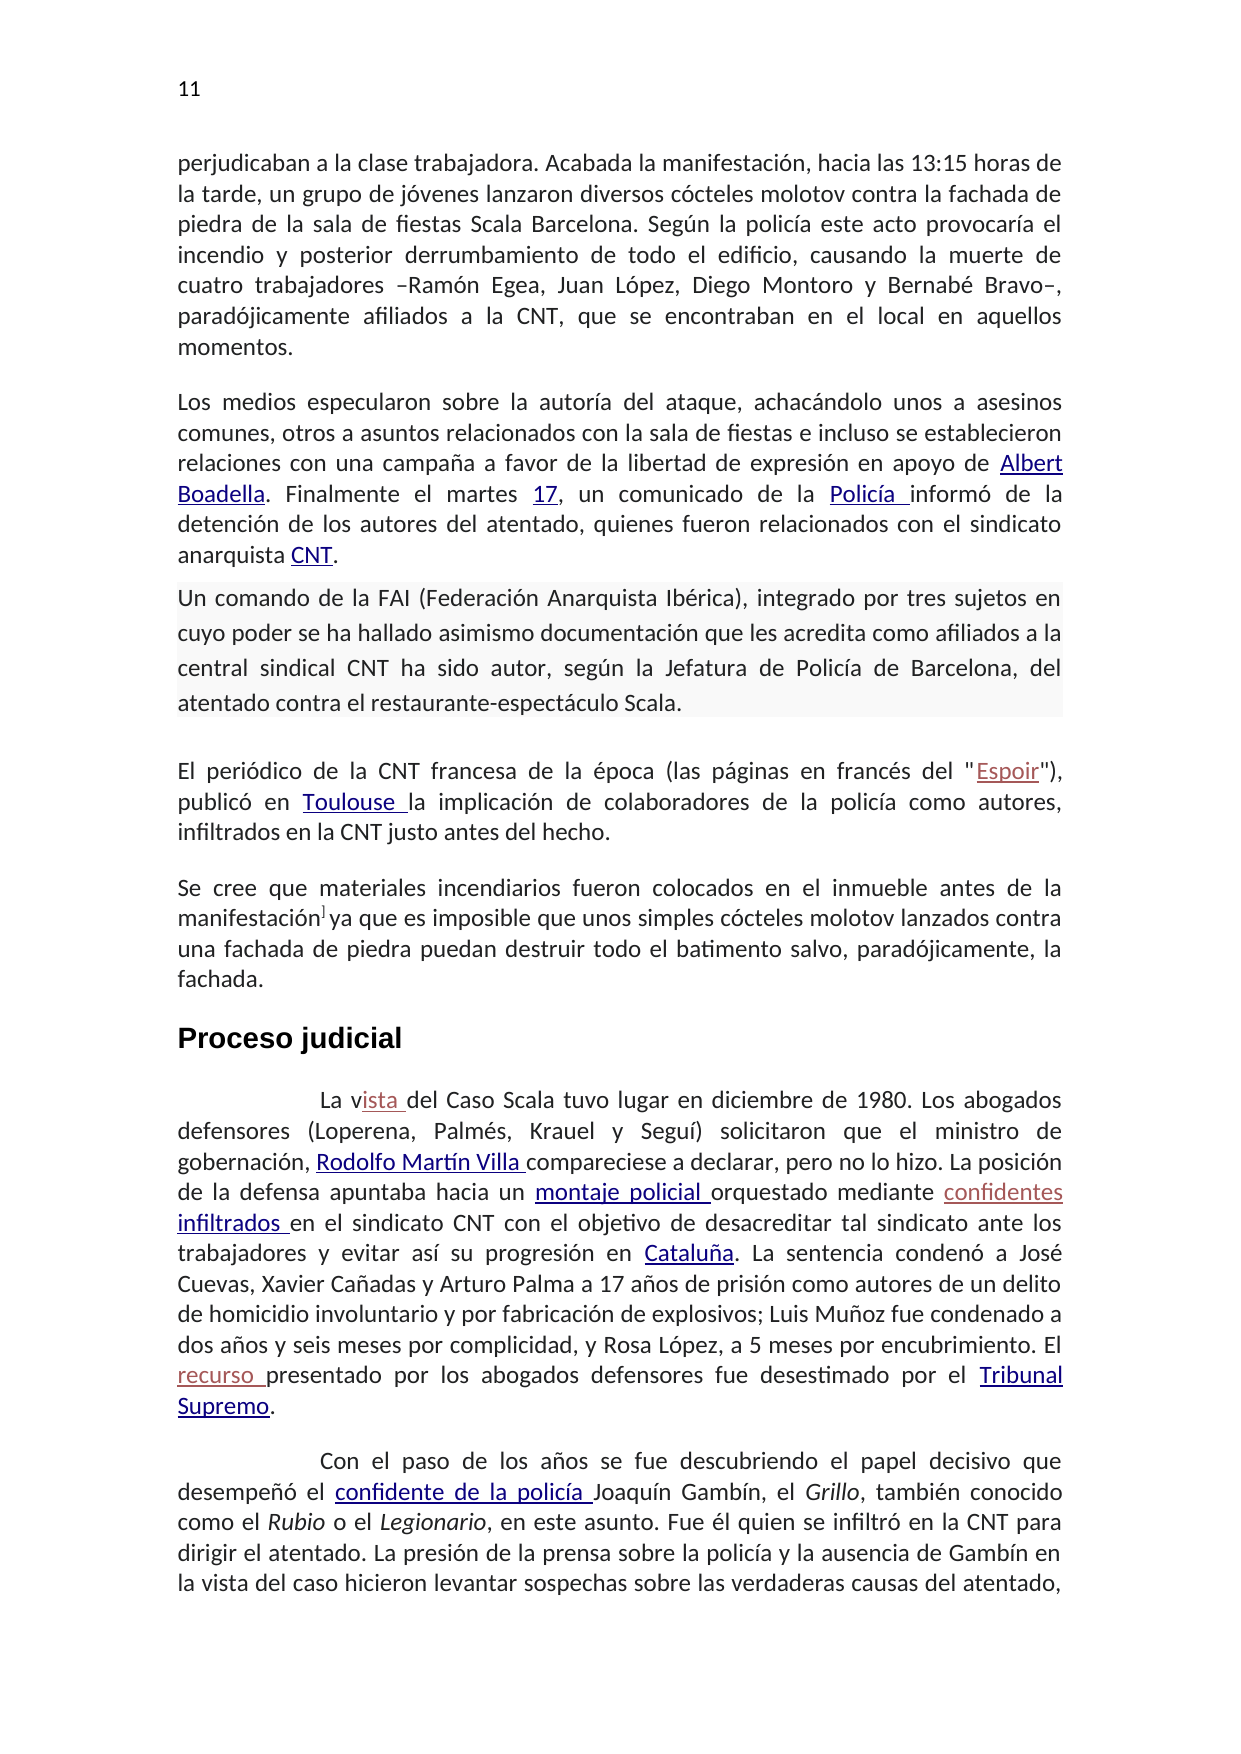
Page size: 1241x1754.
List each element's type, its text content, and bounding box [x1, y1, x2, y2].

text perjudicaban a la clase trabajadora. Acabada la manifestación, hacia las 13:15 horas de la tarde, un grupo de jóvenes lanzaron diversos cócteles molotov contra la fachada de piedra de la sala de fiestas Scala Barcelona. Según la policía este acto provocaría el incendio y posterior derrumbamiento de todo el edificio, causando la muerte de cuatro trabajadores –Ramón Egea, Juan López, Diego Montoro y Bernabé Bravo–, paradójicamente afiliados a la CNT, que se encontraban en el local en aquellos momentos. [177, 148, 1063, 361]
text Un comando de la FAI (Federación Anarquista Ibérica), integrado por tres sujetos en cuyo poder se ha hallado asimismo documentación que les acredita como afiliados a la central sindical CNT ha sido autor, según la Jefatura de Policía de Barcelona, del atentado contra el restaurante-espectáculo Scala. [177, 582, 1063, 717]
subtitle Proceso judicial [177, 1021, 1063, 1055]
text Los medios especularon sobre la autoría del ataque, achacándolo unos a asesinos comunes, otros a asuntos relacionados con la sala de fiestas e incluso se establecieron relaciones con una campaña a favor de la libertad de expresión en apoyo de Albert Boadella. Finalmente el martes 17, un comunicado de la Policía informó de la detención de los autores del atentado, quienes fueron relacionados con el sindicato anarquista CNT. [177, 386, 1063, 569]
text Se cree que materiales incendiarios fueron colocados en el inmueble antes de la manifestación] ya que es imposible que unos simples cócteles molotov lanzados contra una fachada de piedra puedan destruir todo el batimento salvo, paradójicamente, la fachada. [177, 872, 1063, 994]
text Con el paso de los años se fue descubriendo el papel decisivo que desempeñó el confidente de la policía Joaquín Gambín, el Grillo, también conocido como el Rubio o el Legionario, en este asunto. Fue él quien se infiltró en la CNT para dirigir el atentado. La presión de la prensa sobre la policía y la ausencia de Gambín en la vista del caso hicieron levantar sospechas sobre las verdaderas causas del atentado, [177, 1445, 1063, 1598]
text La vista del Caso Scala tuvo lugar en diciembre de 1980. Los abogados defensores (Loperena, Palmés, Krauel y Seguí) solicitaron que el ministro de gobernación, Rodolfo Martín Villa compareciese a declarar, pero no lo hizo. La posición de la defensa apuntaba hacia un montaje policial orquestado mediante confidentes infiltrados en el sindicato CNT con el objetivo de desacreditar tal sindicato ante los trabajadores y evitar así su progresión en Cataluña. La sentencia condenó a José Cuevas, Xavier Cañadas y Arturo Palma a 17 años de prisión como autores de un delito de homicidio involuntario y por fabricación de explosivos; Luis Muñoz fue condenado a dos años y seis meses por complicidad, y Rosa López, a 5 meses por encubrimiento. El recurso presentado por los abogados defensores fue desestimado por el Tribunal Supremo. [177, 1085, 1063, 1420]
text El periódico de la CNT francesa de la época (las páginas en francés del "Espoir"), publicó en Toulouse la implicación de colaboradores de la policía como autores, infiltrados en la CNT justo antes del hecho. ​ [177, 755, 1063, 847]
